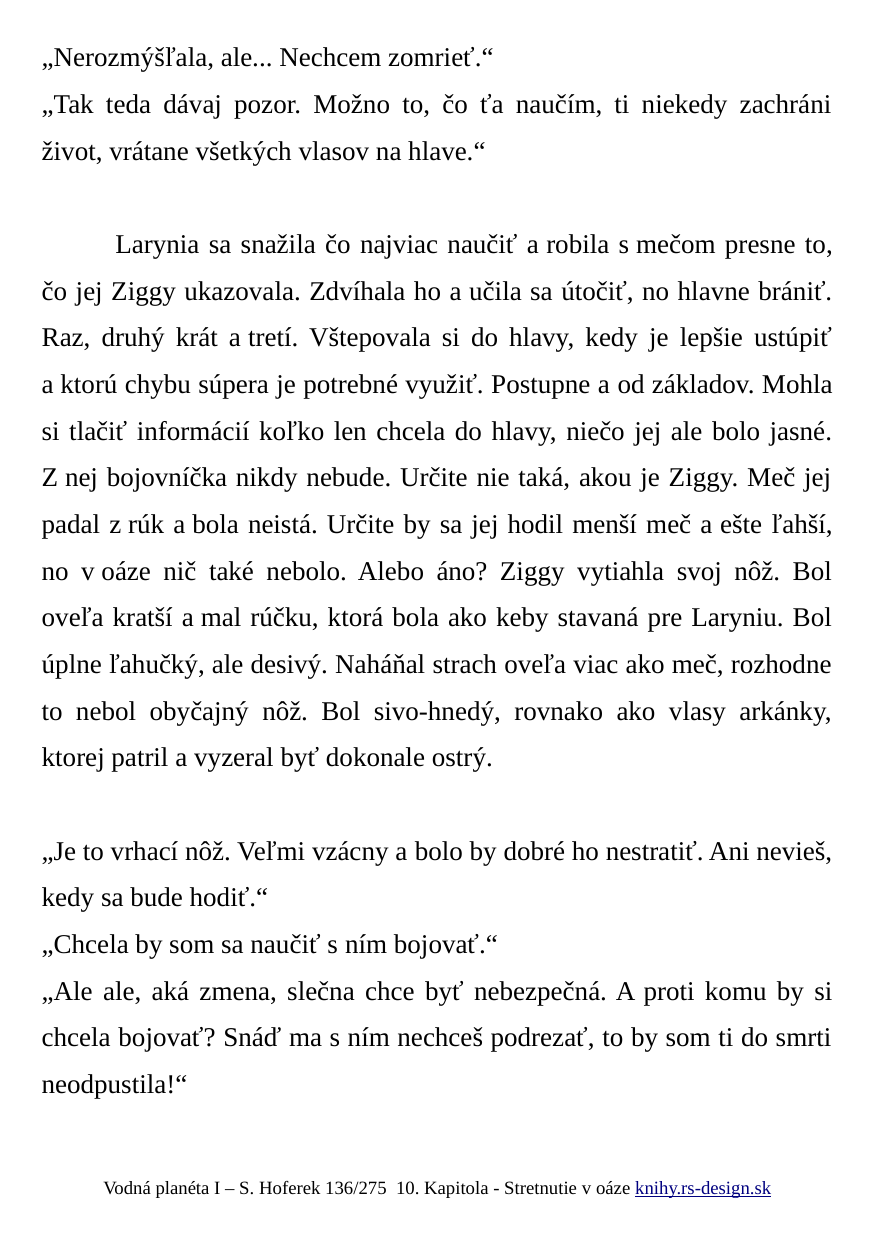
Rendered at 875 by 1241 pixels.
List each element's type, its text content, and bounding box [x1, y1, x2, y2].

text „Chcela by som sa naučiť s ním bojovať.“ [41, 928, 833, 959]
text „Nerozmýšľala, ale... Nechcem zomrieť.“ [41, 41, 833, 72]
text „Ale ale, aká zmena, slečna chce byť nebezpečná. A proti komu by si chcela bojovať? Snáď ma s ním nechceš podrezať, to by som ti do smrti neodpustila!“ [41, 975, 833, 1099]
text Larynia sa snažila čo najviac naučiť a robila s mečom presne to, čo jej Ziggy ukazovala. Zdvíhala ho a učila sa útočiť, no hlavne brániť. Raz, druhý krát a tretí. Vštepovala si do hlavy, kedy je lepšie ustúpiť a ktorú chybu súpera je potrebné využiť. Postupne a od základov. Mohla si tlačiť informácií koľko len chcela do hlavy, niečo jej ale bolo jasné. Z nej bojovníčka nikdy nebude. Určite nie taká, akou je Ziggy. Meč jej padal z rúk a bola neistá. Určite by sa jej hodil menší meč a ešte ľahší, no v oáze nič také nebolo. Alebo áno? Ziggy vytiahla svoj nôž. Bol oveľa kratší a mal rúčku, ktorá bola ako keby stavaná pre Laryniu. Bol úplne ľahučký, ale desivý. Naháňal strach oveľa viac ako meč, rozhodne to nebol obyčajný nôž. Bol sivo-hnedý, rovnako ako vlasy arkánky, ktorej patril a vyzeral byť dokonale ostrý. [41, 228, 833, 772]
text „Je to vrhací nôž. Veľmi vzácny a bolo by dobré ho nestratiť. Ani nevieš, kedy sa bude hodiť.“ [41, 835, 833, 912]
text „Tak teda dávaj pozor. Možno to, čo ťa naučím, ti niekedy zachráni život, vrátane všetkých vlasov na hlave.“ [41, 88, 833, 166]
